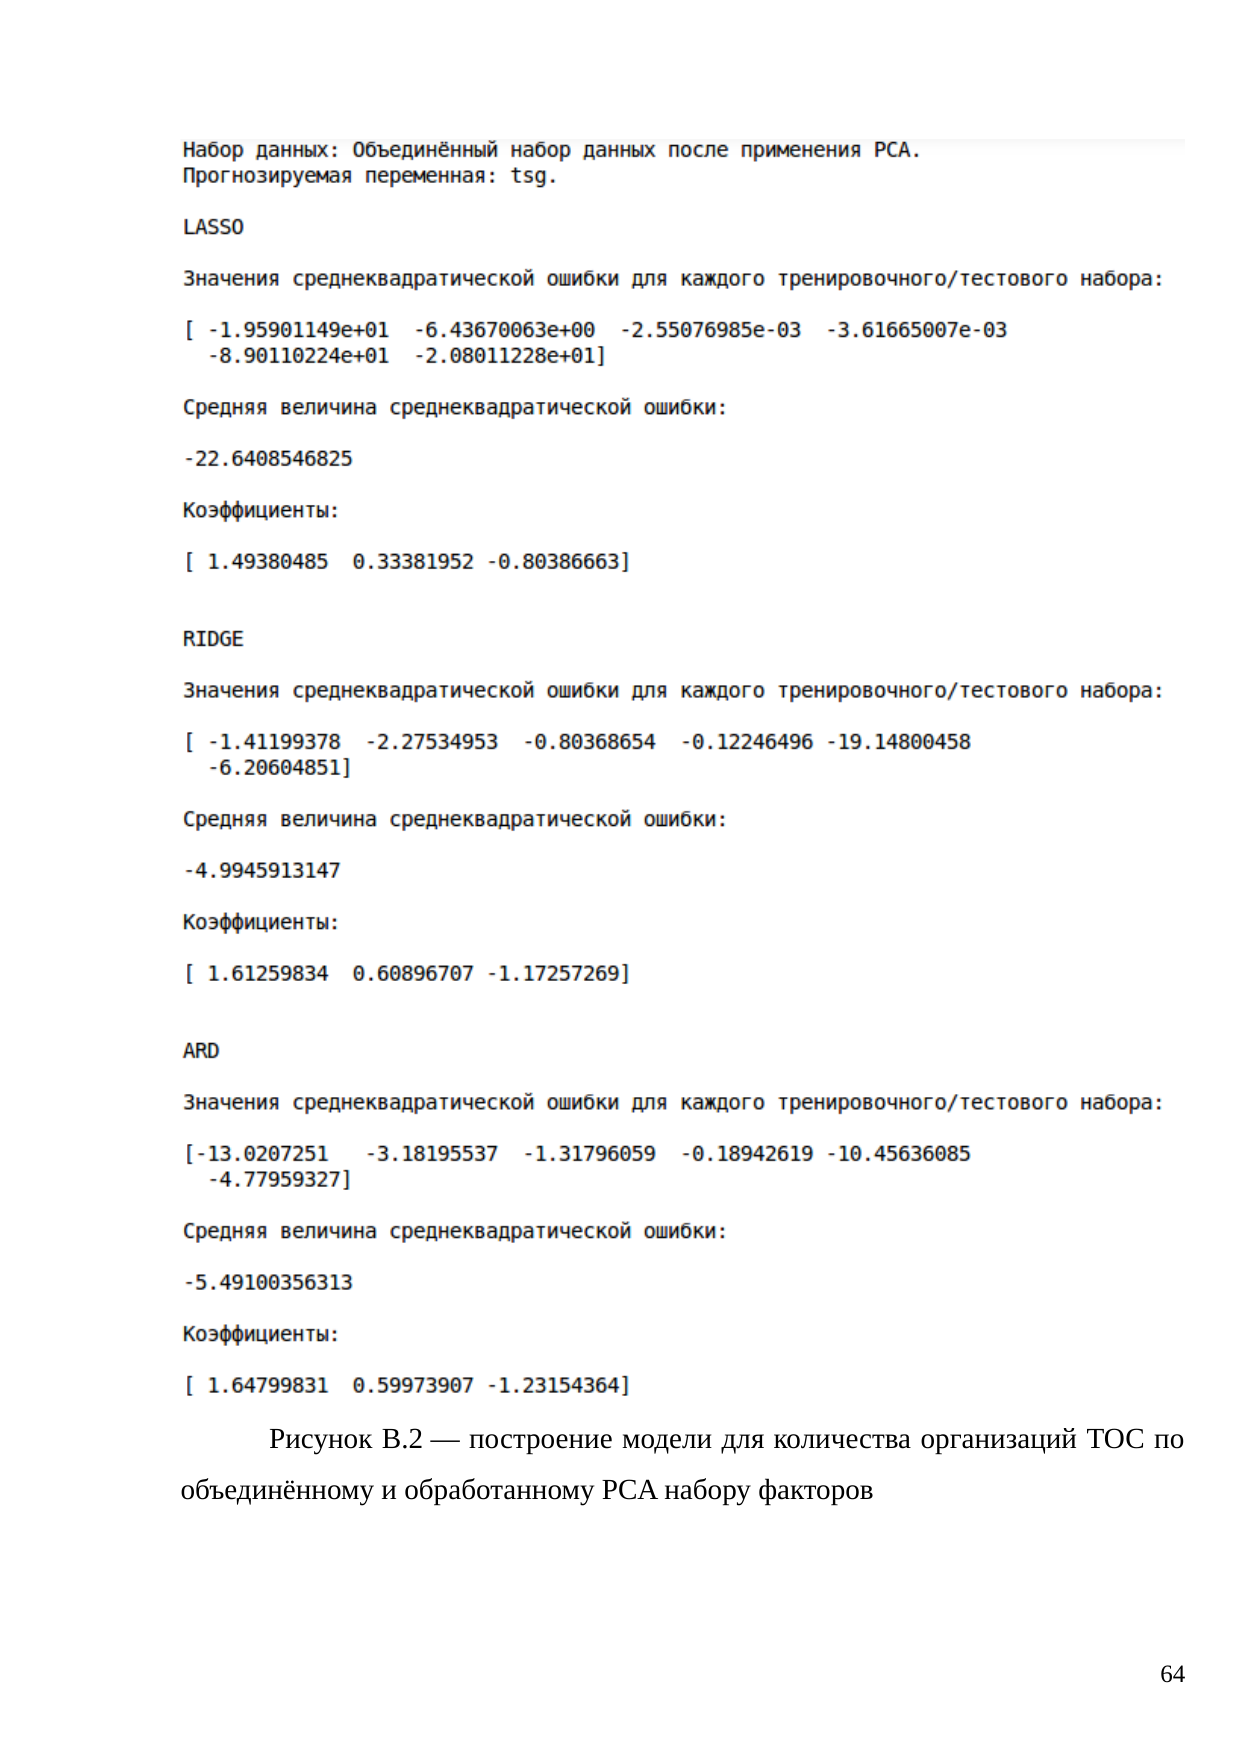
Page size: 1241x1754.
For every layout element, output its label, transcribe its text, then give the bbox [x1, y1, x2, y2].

picture [180, 139, 1185, 1405]
text Рисунок В.2 — построение модели для количества организаций ТОС по объединённому и обработанному PCA набору факторов [180, 1405, 1185, 1505]
